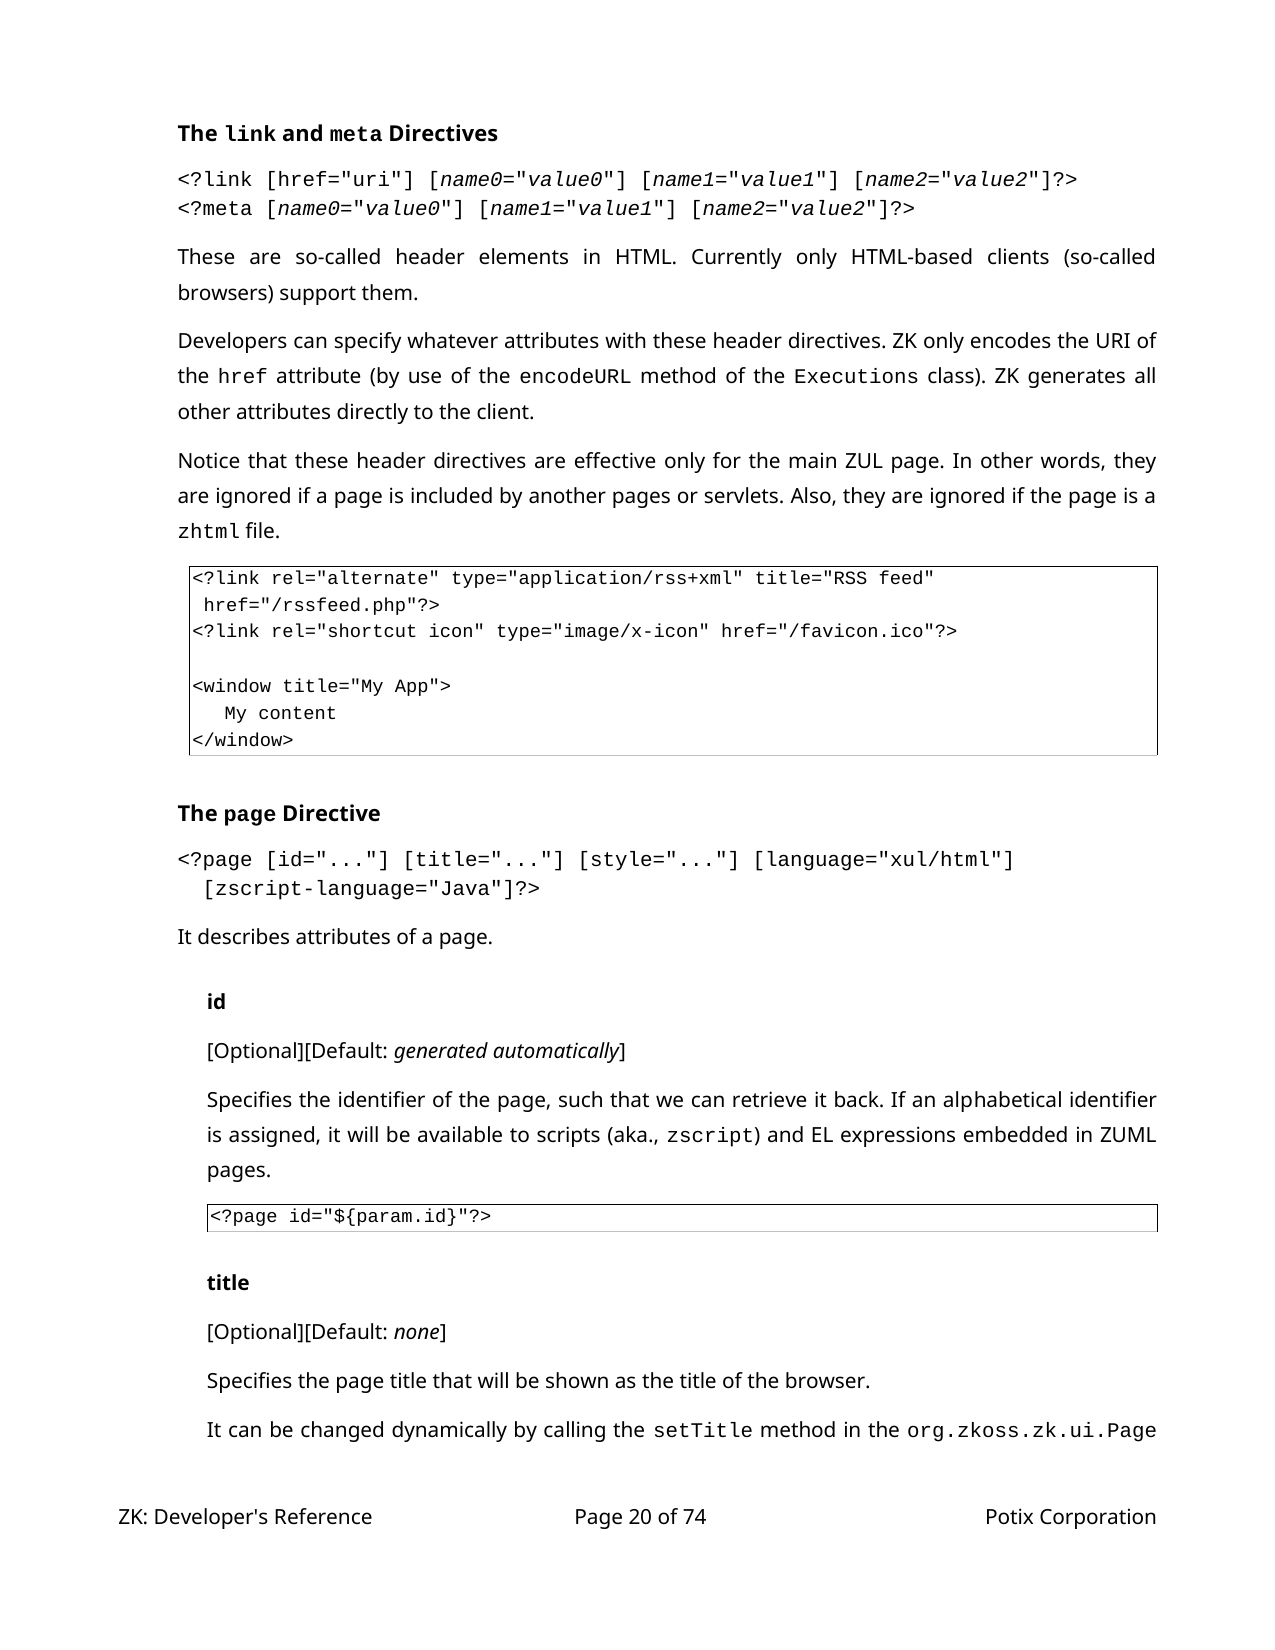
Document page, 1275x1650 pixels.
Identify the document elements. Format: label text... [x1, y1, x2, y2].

subtitle The link and meta Directives [177, 118, 1157, 148]
subtitle title [207, 1268, 1157, 1297]
text </window> [190, 728, 1157, 755]
text href="/rssfeed.php"?> <?link rel="shortcut icon" type="image/x-icon" href="/favicon.ico"?> [190, 593, 1157, 644]
text It can be changed dynamically by calling the setTitle method in the org.zkoss.zk.ui.Page [207, 1415, 1157, 1443]
text These are so-called header elements in HTML. Currently only HTML-based clients (so-called browsers) support them. [177, 242, 1157, 306]
text Developers can specify whatever attributes with these header directives. ZK only encodes the URI of the href attribute (by use of the encodeURL method of the Executions class). ZK generates all other attributes directly to the client. [177, 326, 1157, 425]
text <?page [id="..."] [title="..."] [style="..."] [language="xul/html"] [zscript-language="Java"]?> [177, 849, 1157, 902]
text <?link [href="uri"] [name0="value0"] [name1="value1"] [name2="value2"]?> <?meta [name0="value0"] [name1="value1"] [name2="value2"]?> [177, 169, 1157, 222]
text <?page id="${param.id}"?> [208, 1205, 1157, 1231]
text Notice that these header directives are effective only for the main ZUL page. In other words, they are ignored if a page is included by another pages or servlets. Also, they are ignored if the page is a zhtml file. [177, 446, 1157, 545]
subtitle The page Directive [177, 798, 1157, 828]
subtitle id [207, 987, 1157, 1015]
text <?link rel="alternate" type="application/rss+xml" title="RSS feed" [190, 567, 1157, 590]
text [Optional][Default: none] [207, 1317, 1157, 1345]
text My content [190, 701, 1157, 725]
text It describes attributes of a page. [177, 922, 1157, 950]
text Specifies the page title that will be shown as the title of the browser. [207, 1366, 1157, 1394]
text Specifies the identifier of the page, such that we can retrieve it back. If an alphabetical identifier is assigned, it will be available to scripts (aka., zscript) and EL expressions embedded in ZUML pages. [207, 1085, 1157, 1184]
text <window title="My App"> [190, 674, 1157, 698]
text [Optional][Default: generated automatically] [207, 1036, 1157, 1064]
